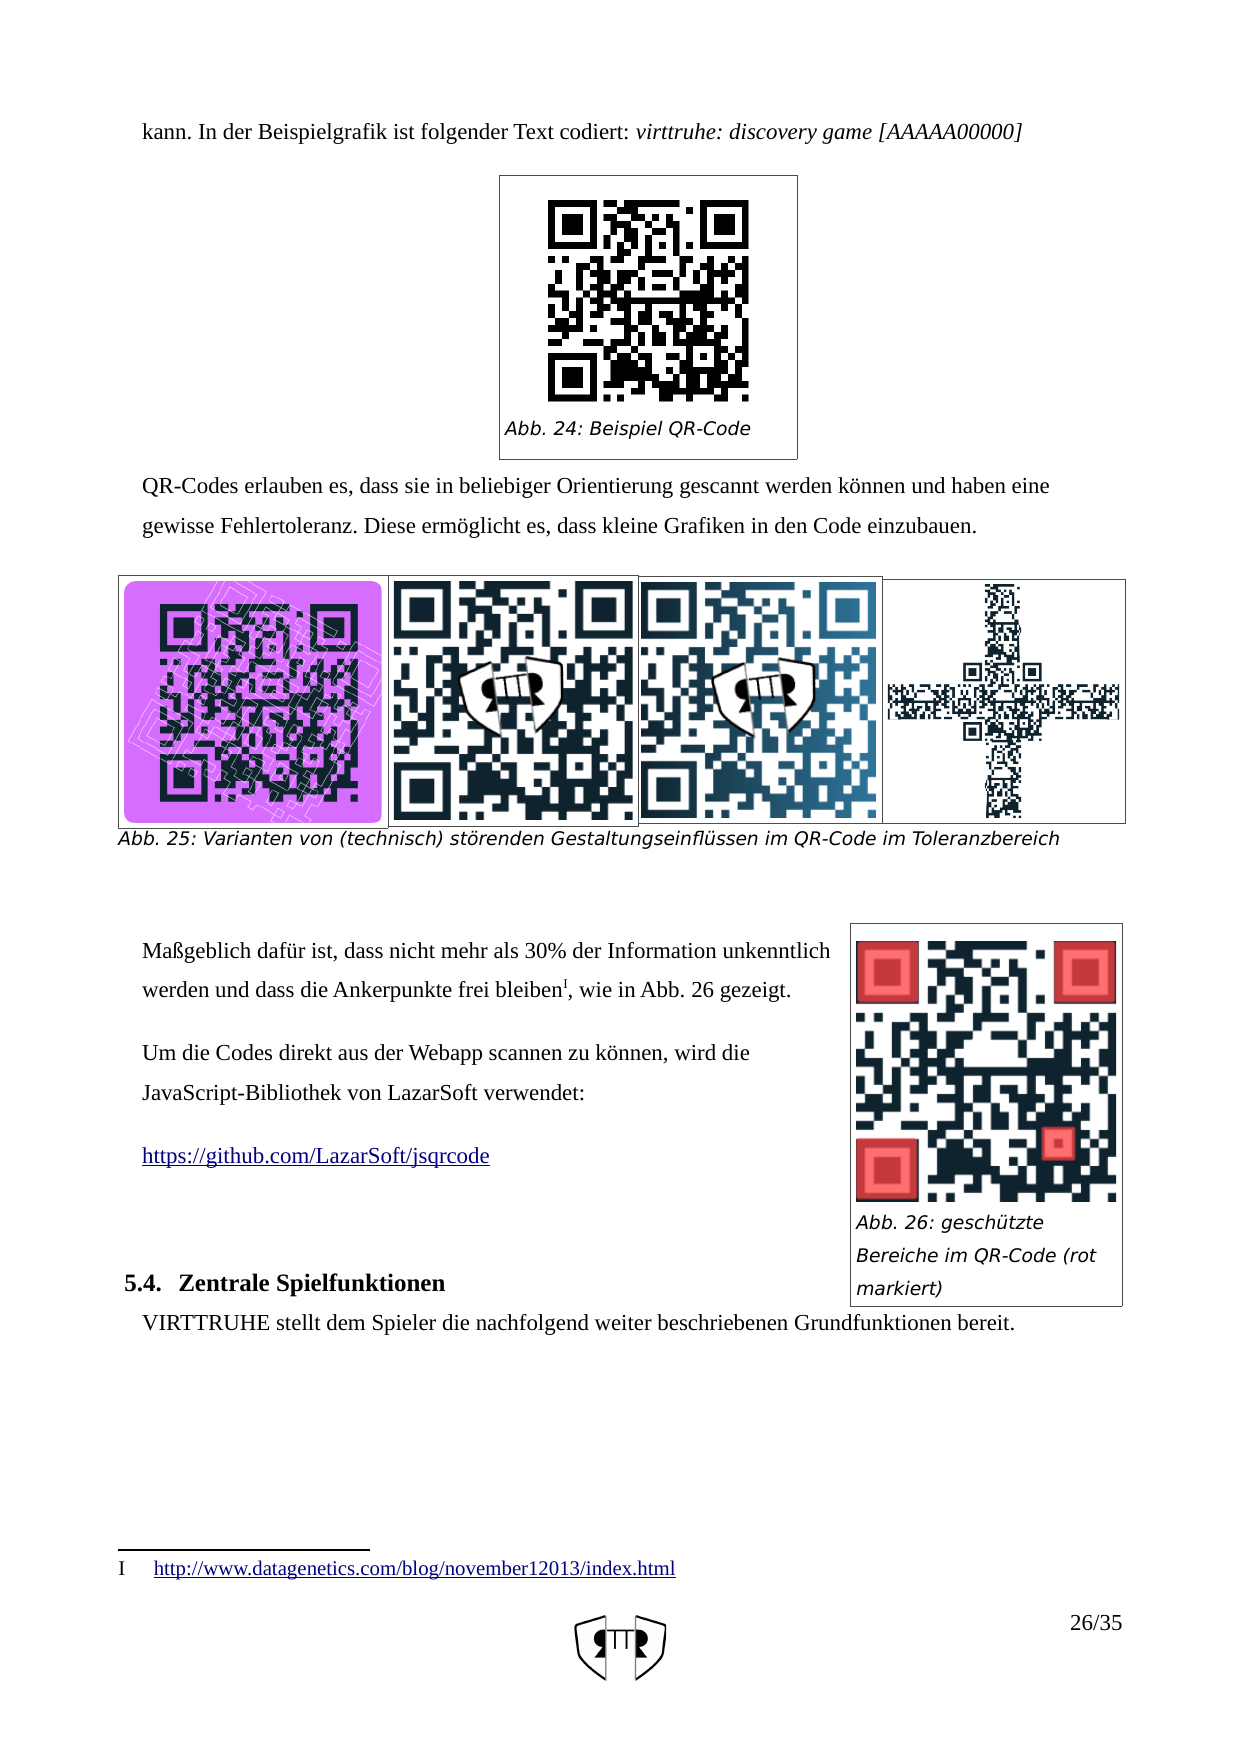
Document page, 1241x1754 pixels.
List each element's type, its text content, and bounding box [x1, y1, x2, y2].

picture [887, 584, 1120, 818]
text [851, 924, 1122, 1306]
text [639, 575, 1122, 579]
text [883, 580, 1125, 823]
text Abb. 26: geschützte Bereiche im QR-Code (rot markiert) [856, 1202, 1116, 1300]
picture [393, 581, 633, 820]
picture [124, 581, 382, 823]
text Abb. 24: Beispiel QR-Code [505, 408, 791, 440]
subtitle Zentrale Spielfunktionen [124, 1268, 850, 1297]
text Maßgeblich dafür ist, dass nicht mehr als 30% der Information unkenntlich werden und dass die Ankerpunkte frei bleiben, wie in Abb. 26 gezeigt. [142, 937, 850, 1003]
picture [541, 193, 755, 408]
picture [641, 582, 876, 818]
text https://github.com/LazarSoft/jsqrcode [142, 1142, 850, 1168]
text kann. In der Beispielgrafik ist folgender Text codiert: virttruhe: discovery game [AAAAA00000] [142, 118, 1122, 144]
text http://www.datagenetics.com/blog/november12013/index.html [118, 1556, 1122, 1580]
text QR-Codes erlauben es, dass sie in beliebiger Orientierung gescannt werden können und haben eine gewisse Fehlertoleranz. Diese ermöglicht es, dass kleine Grafiken in den Code einzubauen. [142, 176, 1122, 538]
text Abb. 25: Varianten von (technisch) störenden Gestaltungseinflüssen im QR-Code im Toleranzbereich [118, 576, 1122, 850]
picture [856, 941, 1117, 1202]
picture [574, 1615, 667, 1681]
subtitle VIRTTRUHE stellt dem Spieler die nachfolgend weiter beschriebenen Grundfunktionen bereit. [142, 1309, 1122, 1335]
text Um die Codes direkt aus der Webapp scannen zu können, wird die JavaScript-Bibliothek von LazarSoft verwendet: [142, 1039, 850, 1105]
